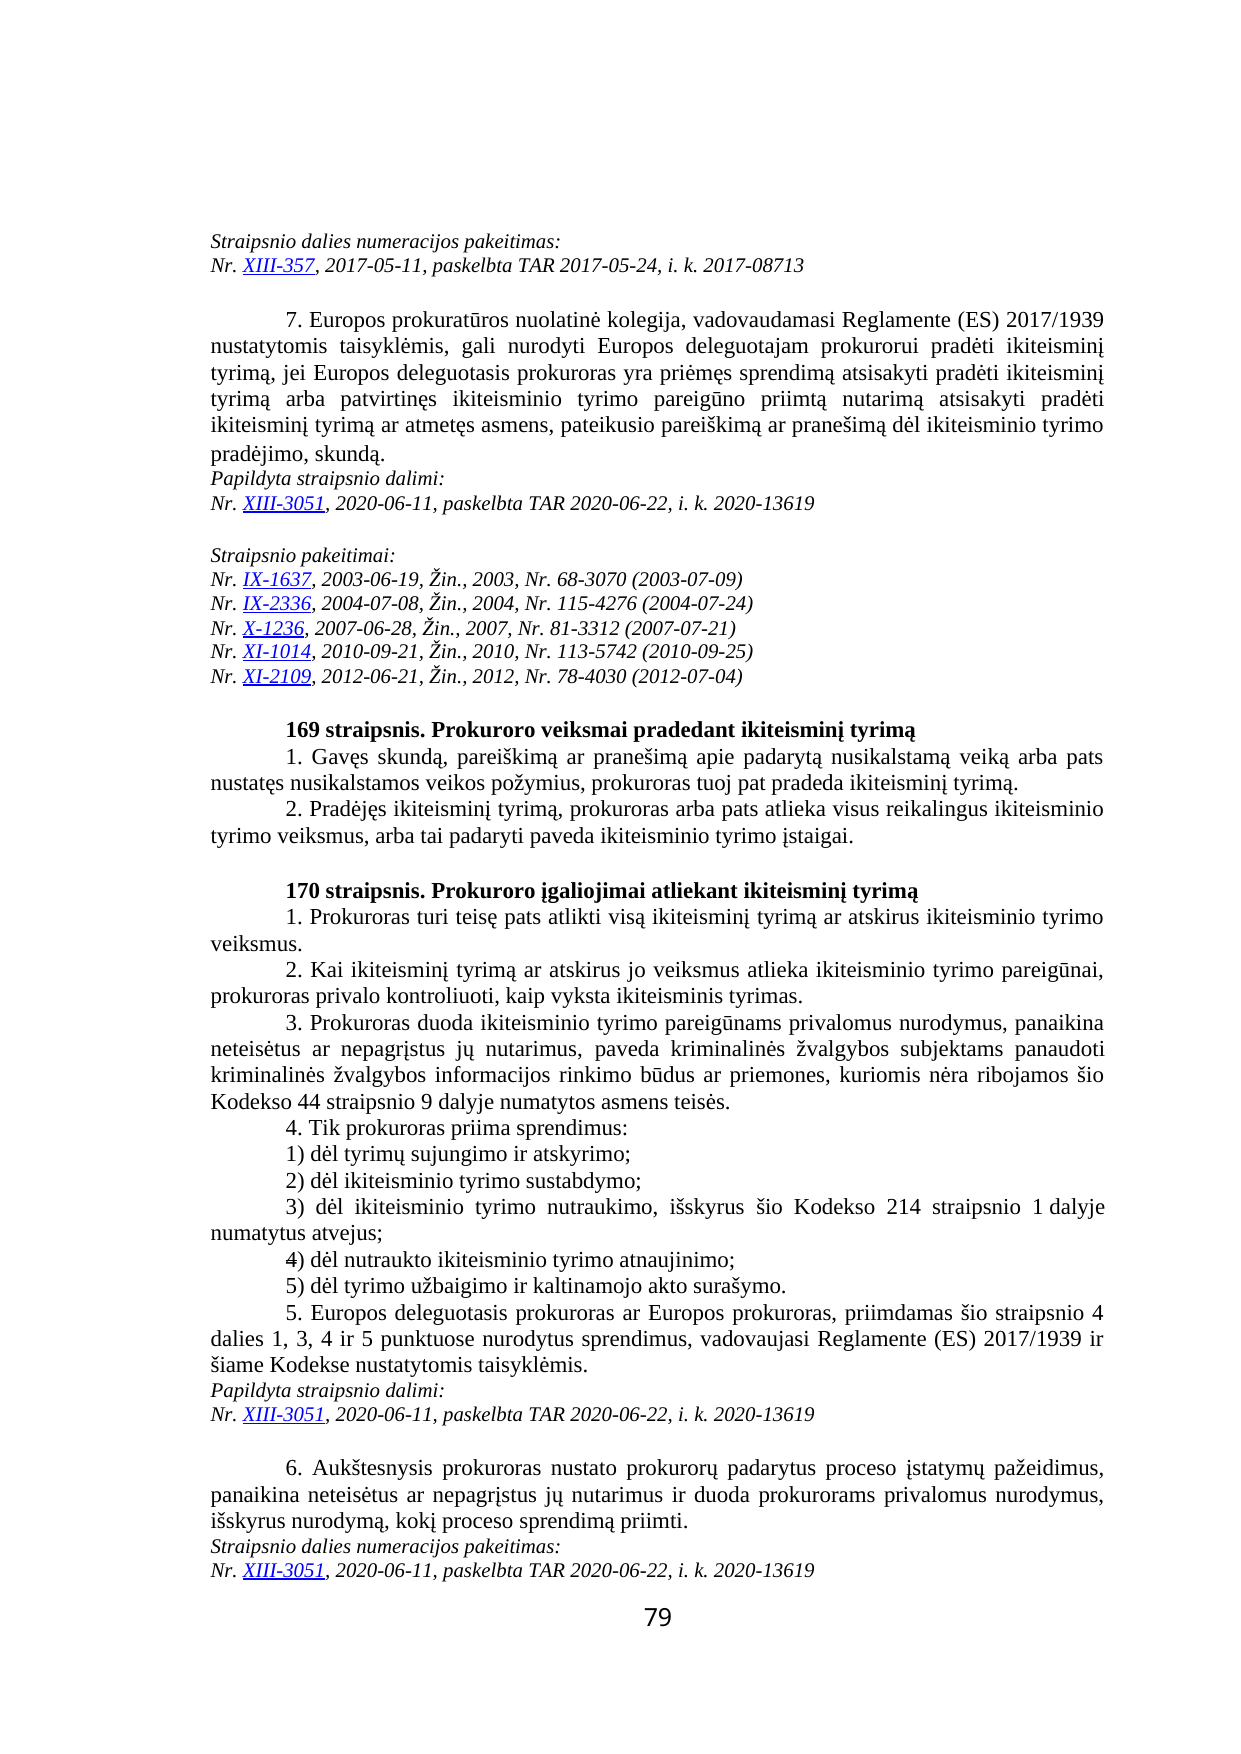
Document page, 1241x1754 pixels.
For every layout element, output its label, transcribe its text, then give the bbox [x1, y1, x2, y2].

text Straipsnio pakeitimai: [210, 543, 1105, 567]
text 2) dėl ikiteisminio tyrimo sustabdymo; [210, 1167, 1105, 1193]
text Nr. XIII-3051, 2020-06-11, paskelbta TAR 2020-06-22, i. k. 2020-13619 [210, 1558, 1105, 1582]
text Nr. IX-2336, 2004-07-08, Žin., 2004, Nr. 115-4276 (2004-07-24) [210, 591, 1105, 615]
text Nr. XIII-3051, 2020-06-11, paskelbta TAR 2020-06-22, i. k. 2020-13619 [210, 1402, 1105, 1426]
text 5. Europos deleguotasis prokuroras ar Europos prokuroras, priimdamas šio straipsnio 4 dalies 1, 3, 4 ir 5 punktuose nurodytus sprendimus, vadovaujasi Reglamente (ES) 2017/1939 ir šiame Kodekse nustatytomis taisyklėmis. [210, 1298, 1105, 1378]
text 1. Gavęs skundą, pareiškimą ar pranešimą apie padarytą nusikalstamą veiką arba pats nustatęs nusikalstamos veikos požymius, prokuroras tuoj pat pradeda ikiteisminį tyrimą. [210, 743, 1105, 795]
text 5) dėl tyrimo užbaigimo ir kaltinamojo akto surašymo. [210, 1272, 1105, 1298]
text Nr. X-1236, 2007-06-28, Žin., 2007, Nr. 81-3312 (2007-07-21) [210, 615, 1105, 639]
text Straipsnio dalies numeracijos pakeitimas: [210, 229, 1105, 253]
text Straipsnio dalies numeracijos pakeitimas: [210, 1533, 1105, 1558]
text Nr. XIII-3051, 2020-06-11, paskelbta TAR 2020-06-22, i. k. 2020-13619 [210, 490, 1105, 514]
text 2. Kai ikiteisminį tyrimą ar atskirus jo veiksmus atlieka ikiteisminio tyrimo pareigūnai, prokuroras privalo kontroliuoti, kaip vyksta ikiteisminis tyrimas. [210, 956, 1105, 1009]
text 4) dėl nutraukto ikiteisminio tyrimo atnaujinimo; [210, 1246, 1105, 1272]
text 170 straipsnis. Prokuroro įgaliojimai atliekant ikiteisminį tyrimą [210, 877, 1105, 903]
text 3. Prokuroras duoda ikiteisminio tyrimo pareigūnams privalomus nurodymus, panaikina neteisėtus ar nepagrįstus jų nutarimus, paveda kriminalinės žvalgybos subjektams panaudoti kriminalinės žvalgybos informacijos rinkimo būdus ar priemones, kuriomis nėra ribojamos šio Kodekso 44 straipsnio 9 dalyje numatytos asmens teisės. [210, 1009, 1105, 1114]
text 1. Prokuroras turi teisę pats atlikti visą ikiteisminį tyrimą ar atskirus ikiteisminio tyrimo veiksmus. [210, 903, 1105, 956]
text Nr. XIII-357, 2017-05-11, paskelbta TAR 2017-05-24, i. k. 2017-08713 [210, 253, 1105, 277]
text 4. Tik prokuroras priima sprendimus: [210, 1114, 1105, 1140]
text 7. Europos prokuratūros nuolatinė kolegija, vadovaudamasi Reglamente (ES) 2017/1939 nustatytomis taisyklėmis, gali nurodyti Europos deleguotajam prokurorui pradėti ikiteisminį tyrimą, jei Europos deleguotasis prokuroras yra priėmęs sprendimą atsisakyti pradėti ikiteisminį tyrimą arba patvirtinęs ikiteisminio tyrimo pareigūno priimtą nutarimą atsisakyti pradėti ikiteisminį tyrimą ar atmetęs asmens, pateikusio pareiškimą ar pranešimą dėl ikiteisminio tyrimo pradėjimo, skundą. [210, 306, 1105, 466]
text 3) dėl ikiteisminio tyrimo nutraukimo, išskyrus šio Kodekso 214 straipsnio 1 dalyje numatytus atvejus; [210, 1193, 1105, 1246]
text Papildyta straipsnio dalimi: [210, 466, 1105, 490]
text 1) dėl tyrimų sujungimo ir atskyrimo; [210, 1140, 1105, 1167]
text 2. Pradėjęs ikiteisminį tyrimą, prokuroras arba pats atlieka visus reikalingus ikiteisminio tyrimo veiksmus, arba tai padaryti paveda ikiteisminio tyrimo įstaigai. [210, 795, 1105, 848]
text 169 straipsnis. Prokuroro veiksmai pradedant ikiteisminį tyrimą [210, 716, 1105, 743]
text Nr. XI-1014, 2010-09-21, Žin., 2010, Nr. 113-5742 (2010-09-25) [210, 639, 1105, 663]
text Nr. XI-2109, 2012-06-21, Žin., 2012, Nr. 78-4030 (2012-07-04) [210, 663, 1105, 688]
text Papildyta straipsnio dalimi: [210, 1378, 1105, 1402]
text Nr. IX-1637, 2003-06-19, Žin., 2003, Nr. 68-3070 (2003-07-09) [210, 567, 1105, 591]
text 6. Aukštesnysis prokuroras nustato prokurorų padarytus proceso įstatymų pažeidimus, panaikina neteisėtus ar nepagrįstus jų nutarimus ir duoda prokurorams privalomus nurodymus, išskyrus nurodymą, kokį proceso sprendimą priimti. [210, 1454, 1105, 1533]
